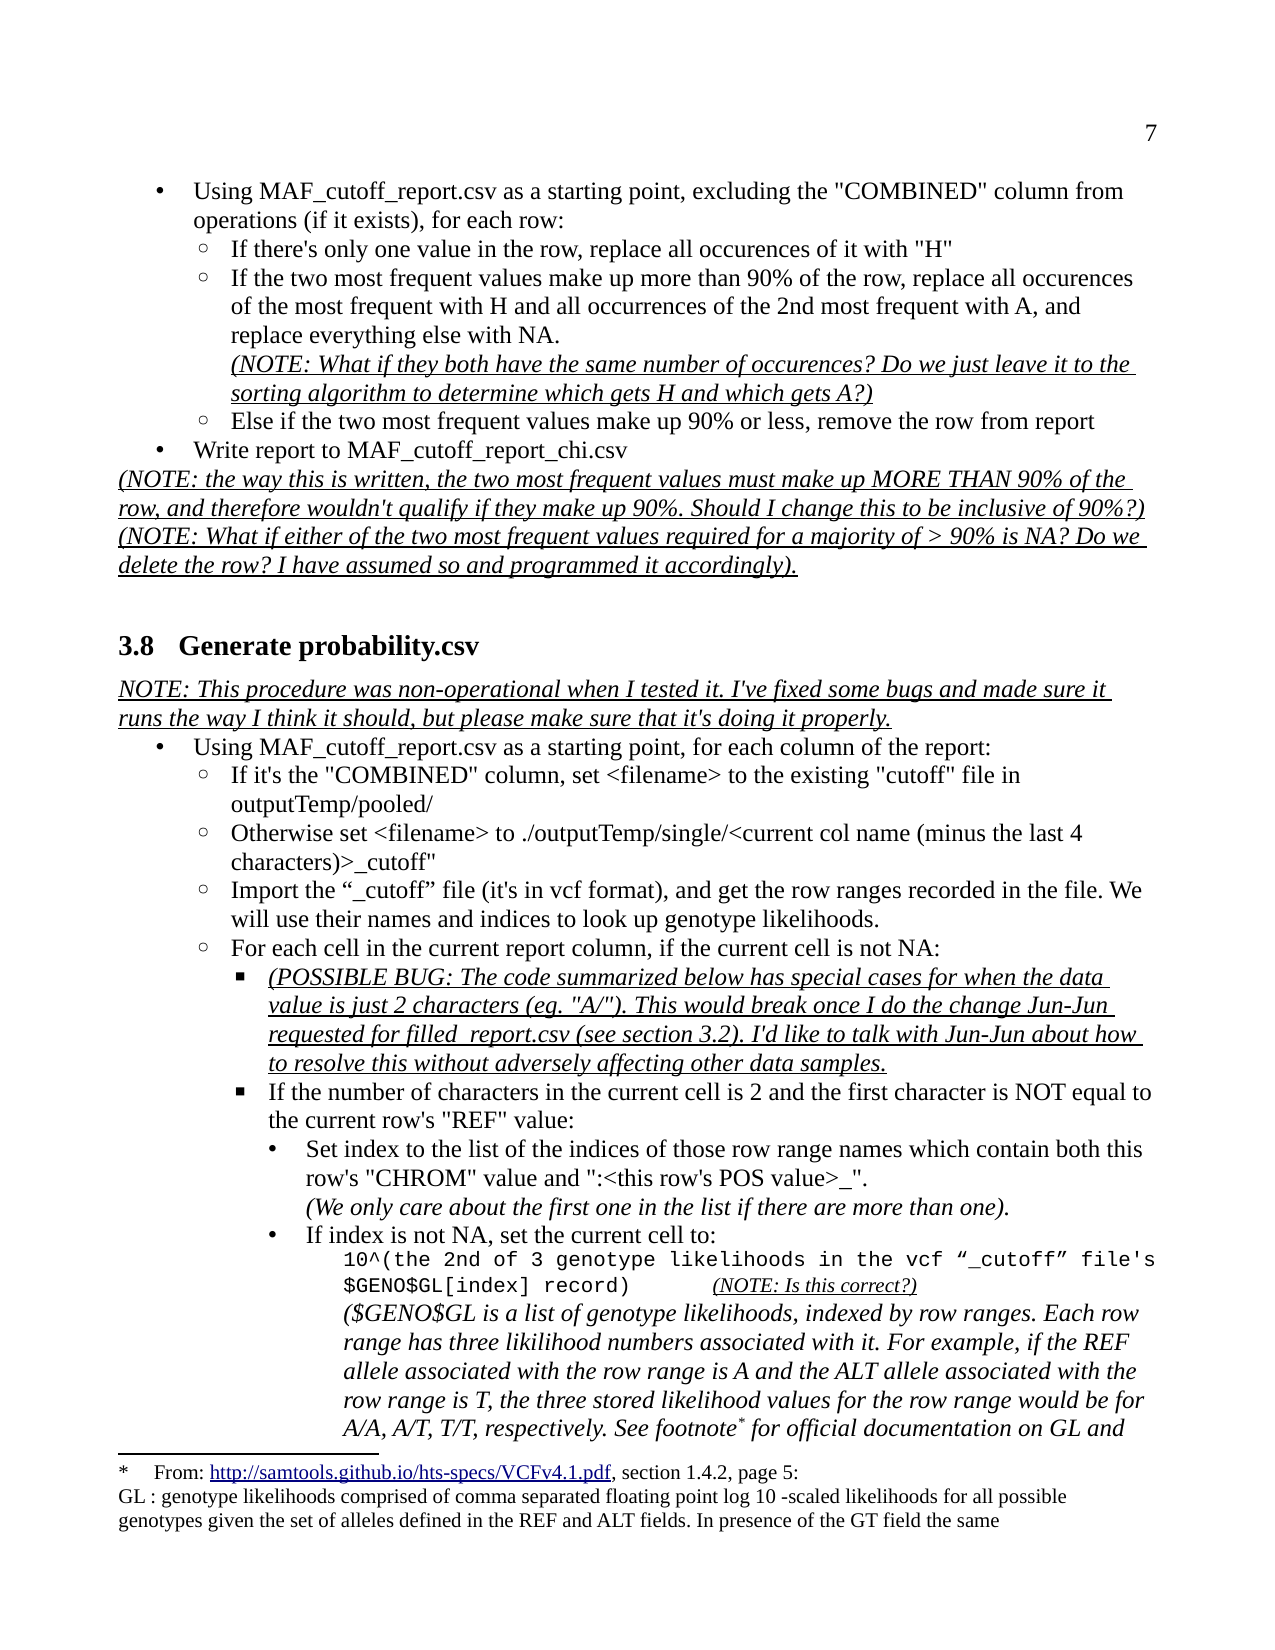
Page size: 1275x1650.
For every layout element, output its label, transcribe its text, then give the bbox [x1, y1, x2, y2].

list Write report to MAF_cutoff_report_chi.csv [156, 435, 1157, 464]
text (NOTE: What if either of the two most frequent values required for a majority of > 90% is NA? Do we delete the row? I have assumed so and programmed it accordingly). [118, 521, 1157, 579]
list Using MAF_cutoff_report.csv as a starting point, for each column of the report: [156, 732, 1157, 760]
list If index is not NA, set the current cell to: [268, 1220, 1157, 1249]
list (POSSIBLE BUG: The code summarized below has special cases for when the data value is just 2 characters (eg. "A/"). This would break once I do the change Jun-Jun requested for filled_report.csv (see section 3.2). I'd like to talk with Jun-Jun about how to resolve this without adversely affecting other data samples. [231, 962, 1157, 1077]
list genotypes given the set of alleles defined in the REF and ALT fields. In presence of the GT field the same [118, 1508, 1157, 1532]
list GL : genotype likelihoods comprised of comma separated floating point log 10 -scaled likelihoods for all possible [118, 1484, 1157, 1508]
list Set index to the list of the indices of those row range names which contain both this row's "CHROM" value and ":<this row's POS value>_". (We only care about the first one in the list if there are more than one). [268, 1134, 1157, 1220]
text (NOTE: the way this is written, the two most frequent values must make up MORE THAN 90% of the row, and therefore wouldn't qualify if they make up 90%. Should I change this to be inclusive of 90%?) [118, 464, 1157, 521]
list Else if the two most frequent values make up 90% or less, remove the row from report [193, 406, 1157, 435]
list If the two most frequent values make up more than 90% of the row, replace all occurences of the most frequent with H and all occurrences of the 2nd most frequent with A, and replace everything else with NA. (NOTE: What if they both have the same number of occurences? Do we just leave it to the sorting algorithm to determine which gets H and which gets A?) [193, 263, 1157, 406]
list If the number of characters in the current cell is 2 and the first character is NOT equal to the current row's "REF" value: [231, 1077, 1157, 1134]
list From: http://samtools.github.io/hts-specs/VCFv4.1.pdf, section 1.4.2, page 5: [118, 1460, 1157, 1484]
list If it's the "COMBINED" column, set <filename> to the existing "cutoff" file in outputTemp/pooled/ [193, 760, 1157, 818]
subtitle Generate probability.csv [118, 628, 1157, 662]
list 10^(the 2nd of 3 genotype likelihoods in the vcf “_cutoff” file's $GENO$GL[index] record) (NOTE: Is this correct?) ($GENO$GL is a list of genotype likelihoods, indexed by row ranges. Each row range has three likilihood numbers associated with it. For example, if the REF allele associated with the row range is A and the ALT allele associated with the row range is T, the three stored likelihood values for the row range would be for A/A, A/T, T/T, respectively. See footnote for official documentation on GL and [306, 1249, 1157, 1442]
list Using MAF_cutoff_report.csv as a starting point, excluding the "COMBINED" column from operations (if it exists), for each row: [156, 176, 1157, 234]
list Otherwise set <filename> to ./outputTemp/single/<current col name (minus the last 4 characters)>_cutoff" [193, 818, 1157, 875]
text NOTE: This procedure was non-operational when I tested it. I've fixed some bugs and made sure it runs the way I think it should, but please make sure that it's doing it properly. [118, 674, 1157, 732]
list Import the “_cutoff” file (it's in vcf format), and get the row ranges recorded in the file. We will use their names and indices to look up genotype likelihoods. [193, 875, 1157, 933]
list If there's only one value in the row, replace all occurences of it with "H" [193, 234, 1157, 263]
list For each cell in the current report column, if the current cell is not NA: [193, 933, 1157, 962]
